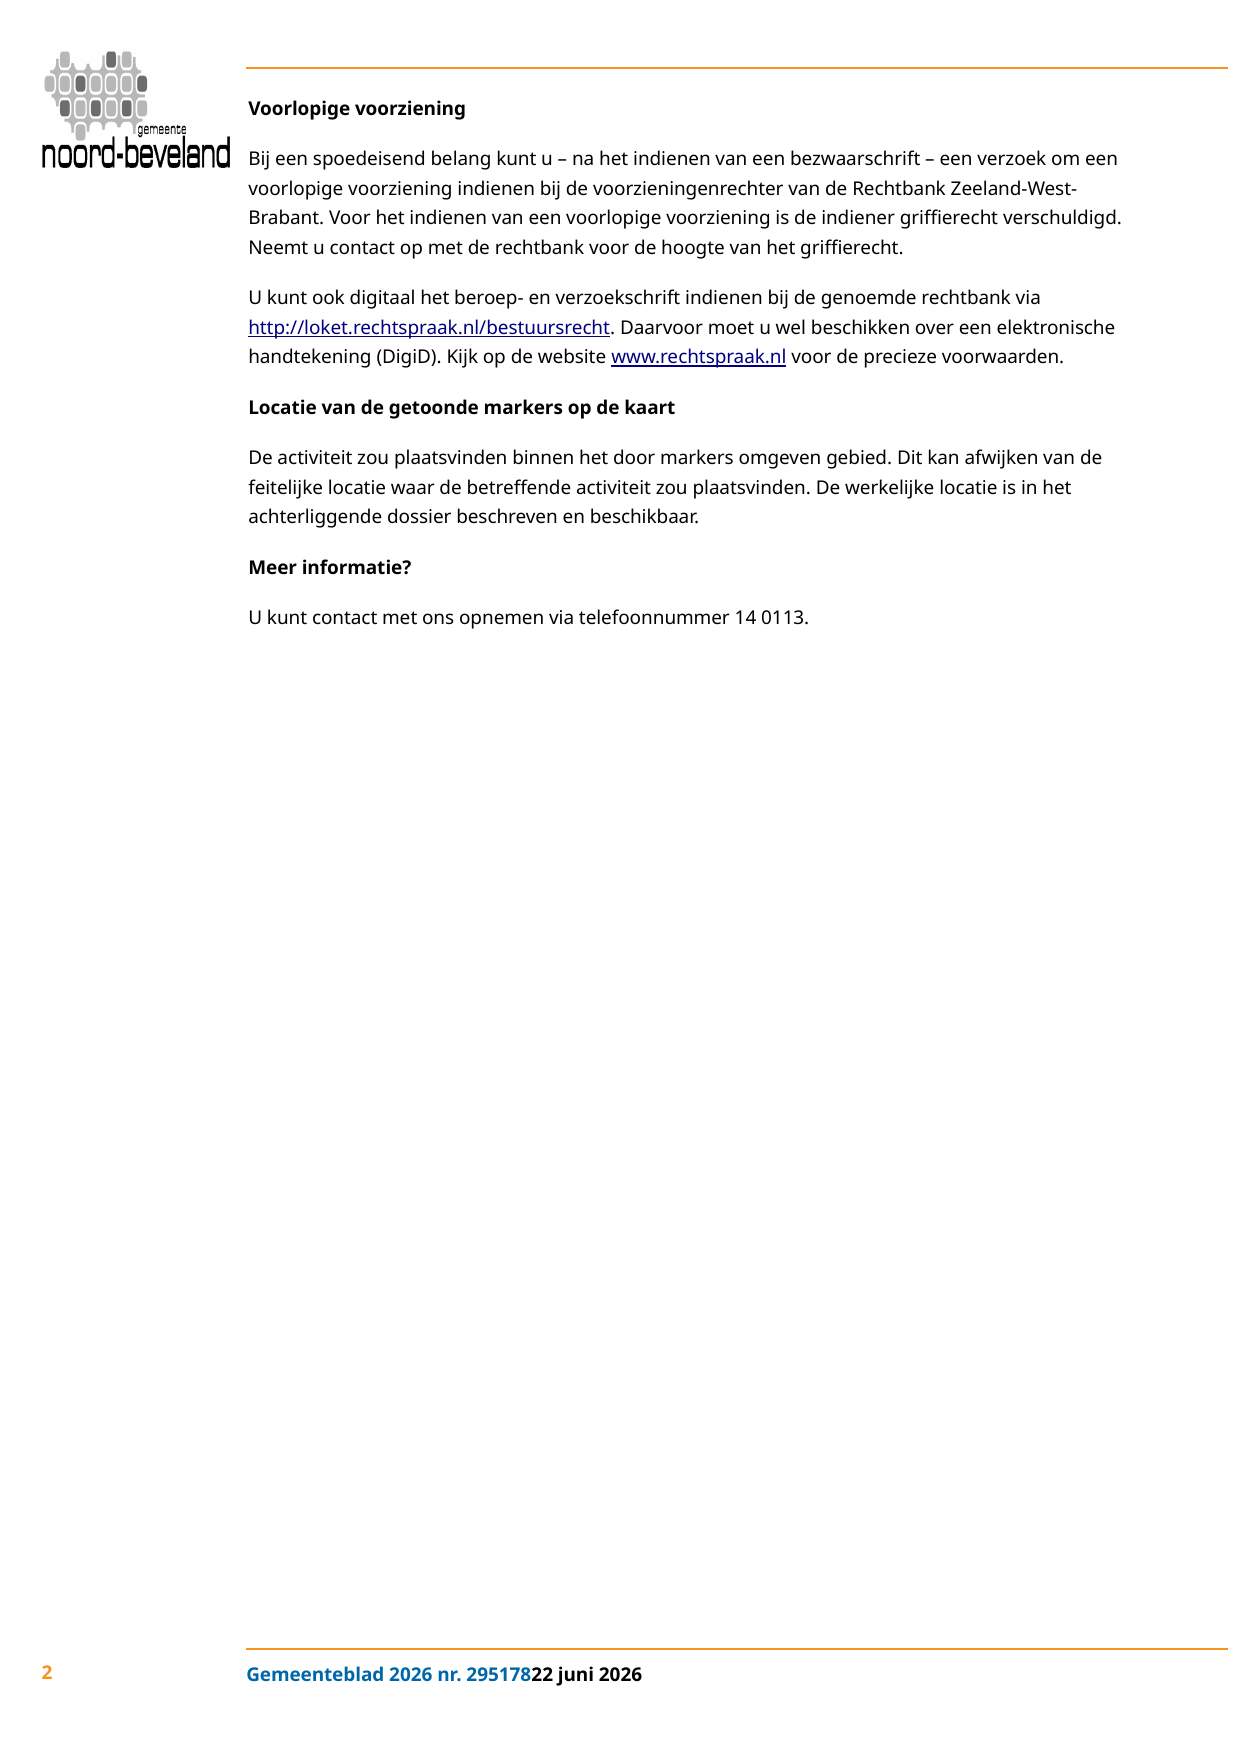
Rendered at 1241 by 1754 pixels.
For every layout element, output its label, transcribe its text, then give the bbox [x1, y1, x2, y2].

text Bij een spoedeisend belang kunt u – na het indienen van een bezwaarschrift – een verzoek om een voorlopige voorziening indienen bij de voorzieningenrechter van de Rechtbank Zeeland-West-Brabant. Voor het indienen van een voorlopige voorziening is de indiener griffierecht verschuldigd. Neemt u contact op met de rechtbank voor de hoogte van het griffierecht. [248, 145, 1152, 260]
picture [41, 47, 231, 172]
text U kunt contact met ons opnemen via telefoonnummer 14 0113. [248, 604, 1152, 630]
text U kunt ook digitaal het beroep- en verzoekschrift indienen bij de genoemde rechtbank via http://loket.rechtspraak.nl/bestuursrecht. Daarvoor moet u wel beschikken over een elektronische handtekening (DigiD). Kijk op de website www.rechtspraak.nl voor de precieze voorwaarden. [248, 284, 1152, 369]
text Meer informatie? [248, 554, 1152, 580]
text Locatie van de getoonde markers op de kaart [248, 394, 1152, 420]
text De activiteit zou plaatsvinden binnen het door markers omgeven gebied. Dit kan afwijken van de feitelijke locatie waar de betreffende activiteit zou plaatsvinden. De werkelijke locatie is in het achterliggende dossier beschreven en beschikbaar. [248, 444, 1152, 529]
text Voorlopige voorziening [248, 95, 1152, 121]
